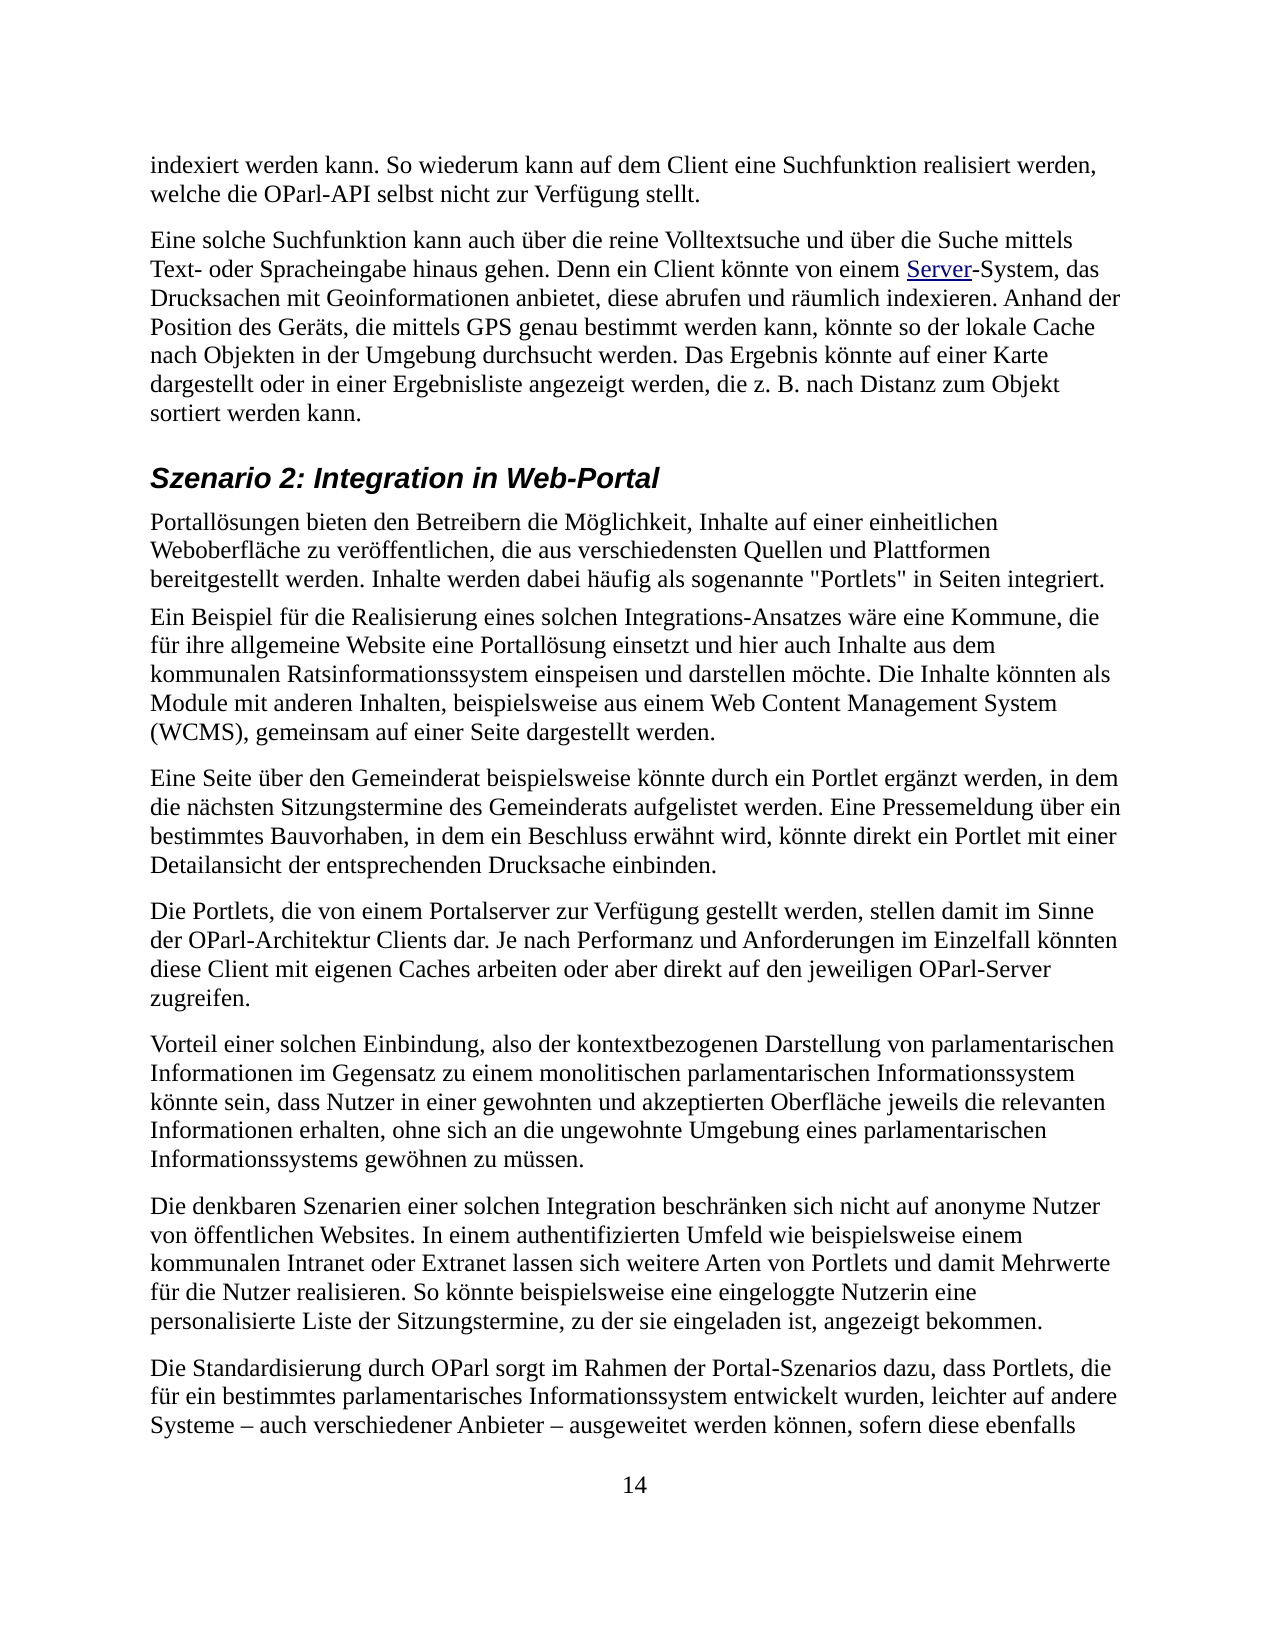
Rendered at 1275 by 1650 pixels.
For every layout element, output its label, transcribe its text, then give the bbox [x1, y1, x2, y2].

text Ein Beispiel für die Realisierung eines solchen Integrations-Ansatzes wäre eine Kommune, die für ihre allgemeine Website eine Portallösung einsetzt und hier auch Inhalte aus dem kommunalen Ratsinformationssystem einspeisen und darstellen möchte. Die Inhalte könnten als Module mit anderen Inhalten, beispielsweise aus einem Web Content Management System (WCMS), gemeinsam auf einer Seite dargestellt werden. [150, 602, 1125, 746]
subtitle Szenario 2: Integration in Web-Portal [150, 461, 1125, 494]
text Die Standardisierung durch OParl sorgt im Rahmen der Portal-Szenarios dazu, dass Portlets, die für ein bestimmtes parlamentarisches Informationssystem entwickelt wurden, leichter auf andere Systeme – auch verschiedener Anbieter – ausgeweitet werden können, sofern diese ebenfalls [150, 1353, 1125, 1439]
text Portallösungen bieten den Betreibern die Möglichkeit, Inhalte auf einer einheitlichen Weboberfläche zu veröffentlichen, die aus verschiedensten Quellen und Plattformen bereitgestellt werden. Inhalte werden dabei häufig als sogenannte "Portlets" in Seiten integriert. [150, 507, 1125, 593]
text Vorteil einer solchen Einbindung, also der kontextbezogenen Darstellung von parlamentarischen Informationen im Gegensatz zu einem monolitischen parlamentarischen Informationssystem könnte sein, dass Nutzer in einer gewohnten und akzeptierten Oberfläche jeweils die relevanten Informationen erhalten, ohne sich an die ungewohnte Umgebung eines parlamentarischen Informationssystems gewöhnen zu müssen. [150, 1029, 1125, 1173]
text Eine solche Suchfunktion kann auch über die reine Volltextsuche und über die Suche mittels Text- oder Spracheingabe hinaus gehen. Denn ein Client könnte von einem Server-System, das Drucksachen mit Geoinformationen anbietet, diese abrufen und räumlich indexieren. Anhand der Position des Geräts, die mittels GPS genau bestimmt werden kann, könnte so der lokale Cache nach Objekten in der Umgebung durchsucht werden. Das Ergebnis könnte auf einer Karte dargestellt oder in einer Ergebnisliste angezeigt werden, die z. B. nach Distanz zum Objekt sortiert werden kann. [150, 225, 1125, 427]
text Die denkbaren Szenarien einer solchen Integration beschränken sich nicht auf anonyme Nutzer von öffentlichen Websites. In einem authentifizierten Umfeld wie beispielsweise einem kommunalen Intranet oder Extranet lassen sich weitere Arten von Portlets und damit Mehrwerte für die Nutzer realisieren. So könnte beispielsweise eine eingeloggte Nutzerin eine personalisierte Liste der Sitzungstermine, zu der sie eingeladen ist, angezeigt bekommen. [150, 1191, 1125, 1335]
text indexiert werden kann. So wiederum kann auf dem Client eine Suchfunktion realisiert werden, welche die OParl-API selbst nicht zur Verfügung stellt. [150, 150, 1125, 207]
text Eine Seite über den Gemeinderat beispielsweise könnte durch ein Portlet ergänzt werden, in dem die nächsten Sitzungstermine des Gemeinderats aufgelistet werden. Eine Pressemeldung über ein bestimmtes Bauvorhaben, in dem ein Beschluss erwähnt wird, könnte direkt ein Portlet mit einer Detailansicht der entsprechenden Drucksache einbinden. [150, 763, 1125, 878]
text Die Portlets, die von einem Portalserver zur Verfügung gestellt werden, stellen damit im Sinne der OParl-Architektur Clients dar. Je nach Performanz und Anforderungen im Einzelfall könnten diese Client mit eigenen Caches arbeiten oder aber direkt auf den jeweiligen OParl-Server zugreifen. [150, 896, 1125, 1011]
